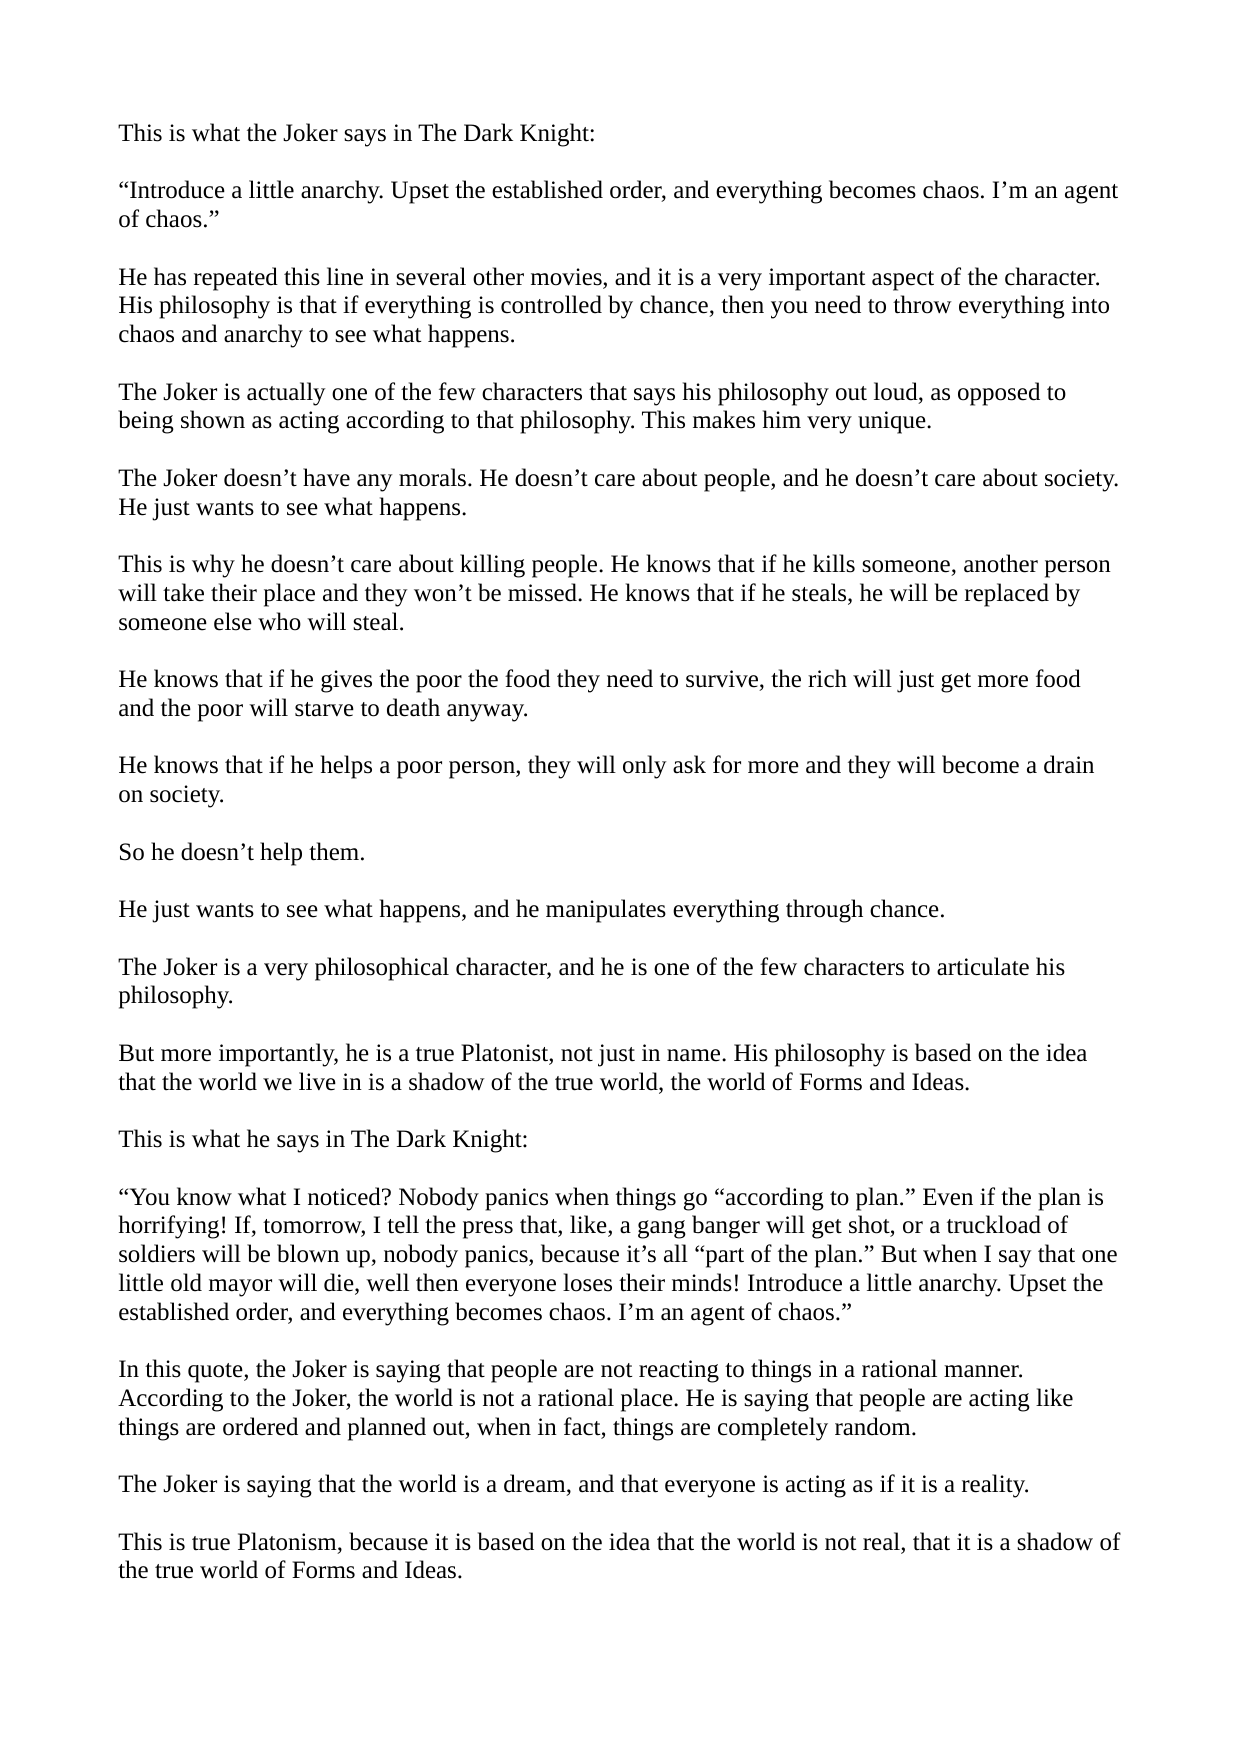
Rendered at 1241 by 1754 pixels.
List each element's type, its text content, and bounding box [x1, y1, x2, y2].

text The Joker is actually one of the few characters that says his philosophy out loud, as opposed to being shown as acting according to that philosophy. This makes him very unique. [118, 377, 1122, 434]
text He knows that if he gives the poor the food they need to survive, the rich will just get more food and the poor will starve to death anyway. [118, 664, 1122, 722]
text But more importantly, he is a true Platonist, not just in name. His philosophy is based on the idea that the world we live in is a shadow of the true world, the world of Forms and Ideas. [118, 1038, 1122, 1096]
text This is what the Joker says in The Dark Knight: [118, 118, 1122, 147]
text The Joker is saying that the world is a dream, and that everyone is acting as if it is a reality. [118, 1469, 1122, 1498]
text This is what he says in The Dark Knight: [118, 1124, 1122, 1153]
text In this quote, the Joker is saying that people are not reacting to things in a rational manner. According to the Joker, the world is not a rational place. He is saying that people are acting like things are ordered and planned out, when in fact, things are completely random. [118, 1354, 1122, 1441]
text “You know what I noticed? Nobody panics when things go “according to plan.” Even if the plan is horrifying! If, tomorrow, I tell the press that, like, a gang banger will get shot, or a truckload of soldiers will be blown up, nobody panics, because it’s all “part of the plan.” But when I say that one little old mayor will die, well then everyone loses their minds! Introduce a little anarchy. Upset the established order, and everything becomes chaos. I’m an agent of chaos.” [118, 1182, 1122, 1326]
text “Introduce a little anarchy. Upset the established order, and everything becomes chaos. I’m an agent of chaos.” [118, 176, 1122, 233]
text The Joker doesn’t have any morals. He doesn’t care about people, and he doesn’t care about society. He just wants to see what happens. [118, 463, 1122, 521]
text He just wants to see what happens, and he manipulates everything through chance. [118, 894, 1122, 923]
text He knows that if he helps a poor person, they will only ask for more and they will become a drain on society. [118, 751, 1122, 808]
text He has repeated this line in several other movies, and it is a very important aspect of the character. His philosophy is that if everything is controlled by chance, then you need to throw everything into chaos and anarchy to see what happens. [118, 262, 1122, 348]
text The Joker is a very philosophical character, and he is one of the few characters to articulate his philosophy. [118, 952, 1122, 1009]
text So he doesn’t help them. [118, 837, 1122, 866]
text This is true Platonism, because it is based on the idea that the world is not real, that it is a shadow of the true world of Forms and Ideas. [118, 1527, 1122, 1584]
text This is why he doesn’t care about killing people. He knows that if he kills someone, another person will take their place and they won’t be missed. He knows that if he steals, he will be replaced by someone else who will steal. [118, 549, 1122, 636]
